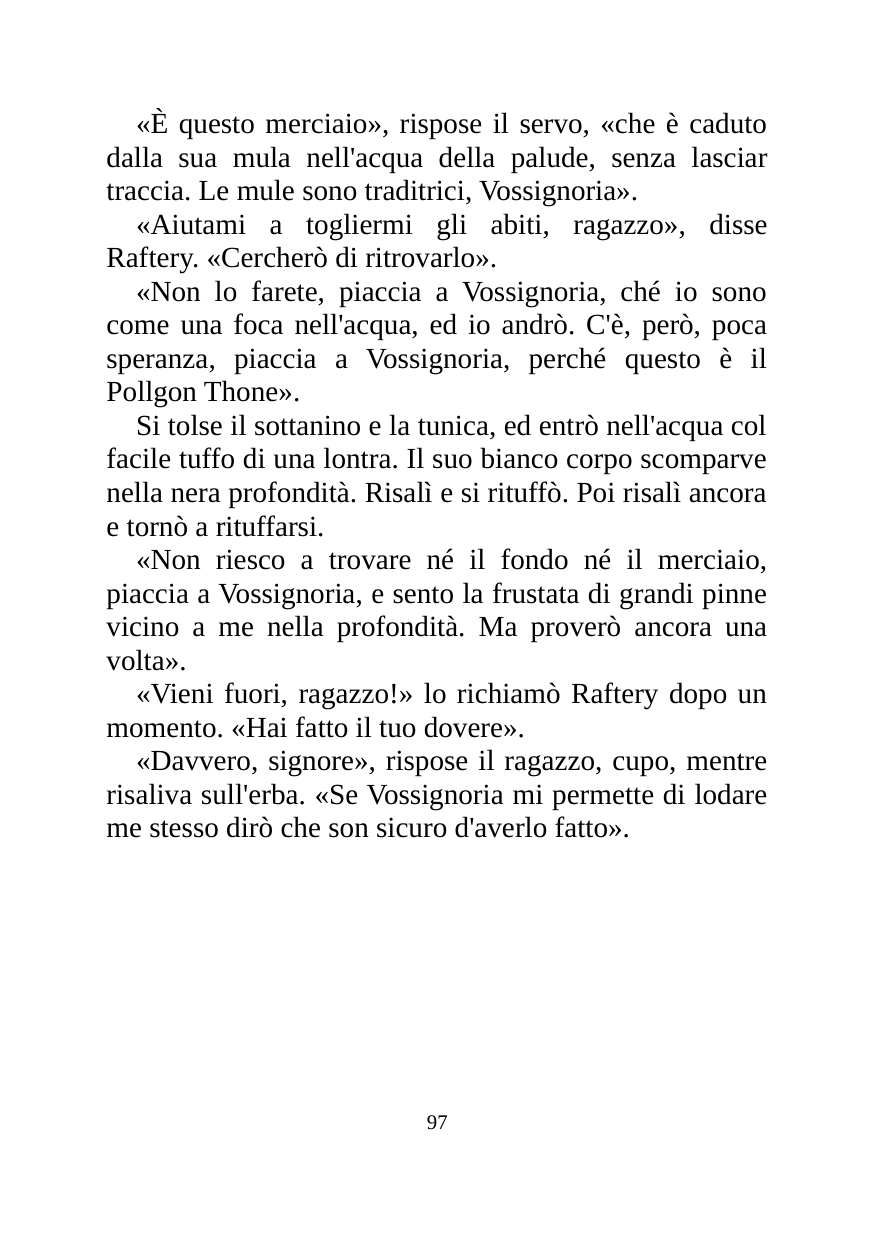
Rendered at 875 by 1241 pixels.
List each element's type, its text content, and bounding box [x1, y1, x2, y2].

text «Davvero, signore», rispose il ragazzo, cupo, mentre risaliva sull'erba. «Se Vossignoria mi permette di lodare me stesso dirò che son sicuro d'averlo fatto». [106, 743, 768, 844]
text «Non lo farete, piaccia a Vossignoria, ché io sono come una foca nell'acqua, ed io andrò. C'è, però, poca speranza, piaccia a Vossignoria, perché questo è il Pollgon Thone». [106, 274, 768, 408]
text «È questo merciaio», rispose il servo, «che è caduto dalla sua mula nell'acqua della palude, senza lasciar traccia. Le mule sono traditrici, Vossignoria». [106, 106, 768, 207]
text «Vieni fuori, ragazzo!» lo richiamò Raftery dopo un momento. «Hai fatto il tuo dovere». [106, 676, 768, 743]
text «Aiutami a togliermi gli abiti, ragazzo», disse Raftery. «Cercherò di ritrovarlo». [106, 207, 768, 274]
text «Non riesco a trovare né il fondo né il merciaio, piaccia a Vossignoria, e sento la frustata di grandi pinne vicino a me nella profondità. Ma proverò ancora una volta». [106, 542, 768, 676]
text Si tolse il sottanino e la tunica, ed entrò nell'acqua col facile tuffo di una lontra. Il suo bianco corpo scomparve nella nera profondità. Risalì e si rituffò. Poi risalì ancora e tornò a rituffarsi. [106, 408, 768, 542]
